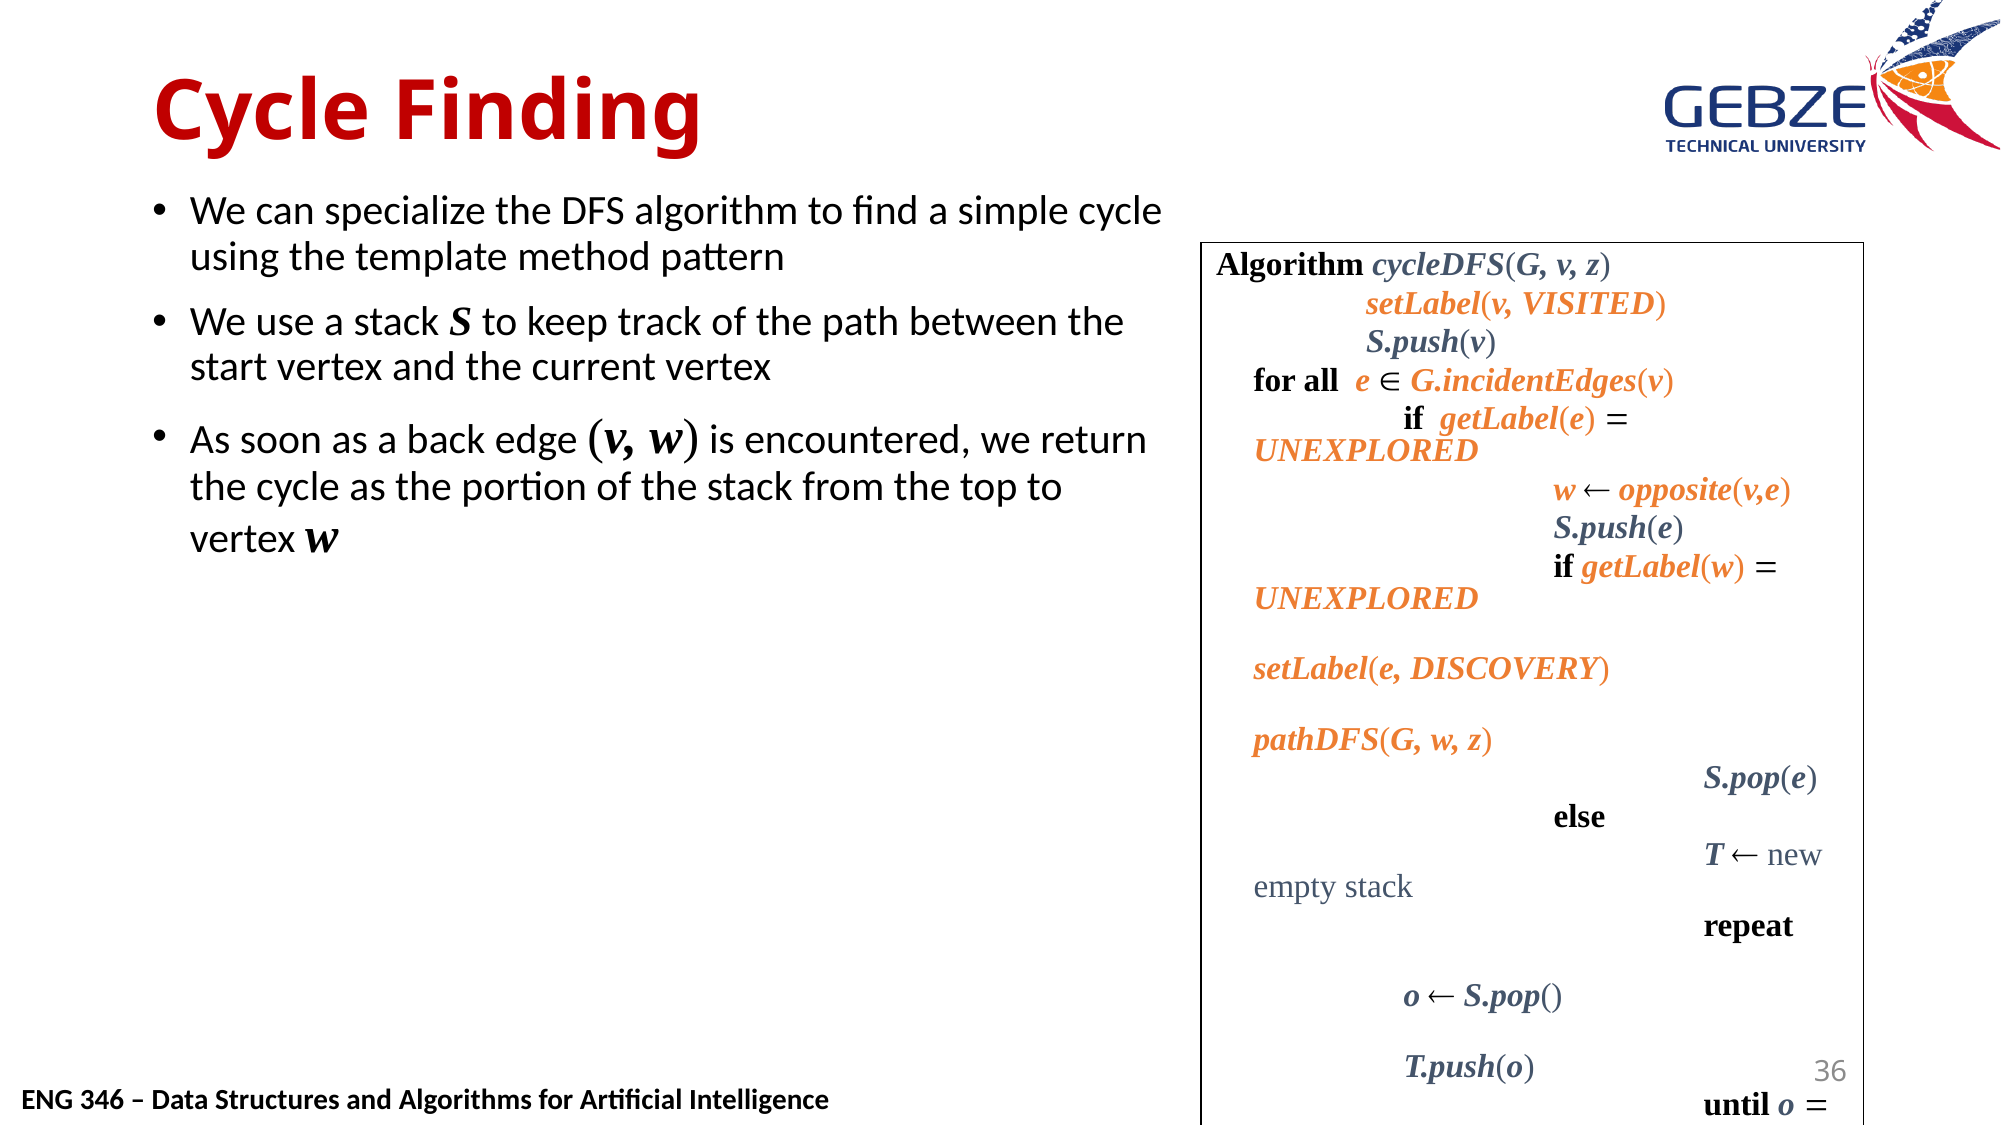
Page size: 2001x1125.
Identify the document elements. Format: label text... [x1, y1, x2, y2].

text_box Algorithm cycleDFS(G, v, z) setLabel(v, VISITED) S.push(v) for all e  G.incidentEdges(v) if getLabel(e) = UNEXPLORED w  opposite(v,e) S.push(e) if getLabel(w) = UNEXPLORED setLabel(e, DISCOVERY) pathDFS(G, w, z) S.pop(e) else T  new empty stack repeat o  S.pop() T.push(o) until o = w return T.elements() S.pop(v) [1201, 242, 1864, 1125]
picture [1665, 0, 2001, 152]
title Cycle Finding [137, 59, 1863, 166]
list We can specialize the DFS algorithm to find a simple cycle using the template method pattern We use a stack S to keep track of the path between the start vertex and the current vertex As soon as a back edge (v, w) is encountered, we return the cycle as the portion of the stack from the top to vertex w [137, 181, 1186, 1013]
